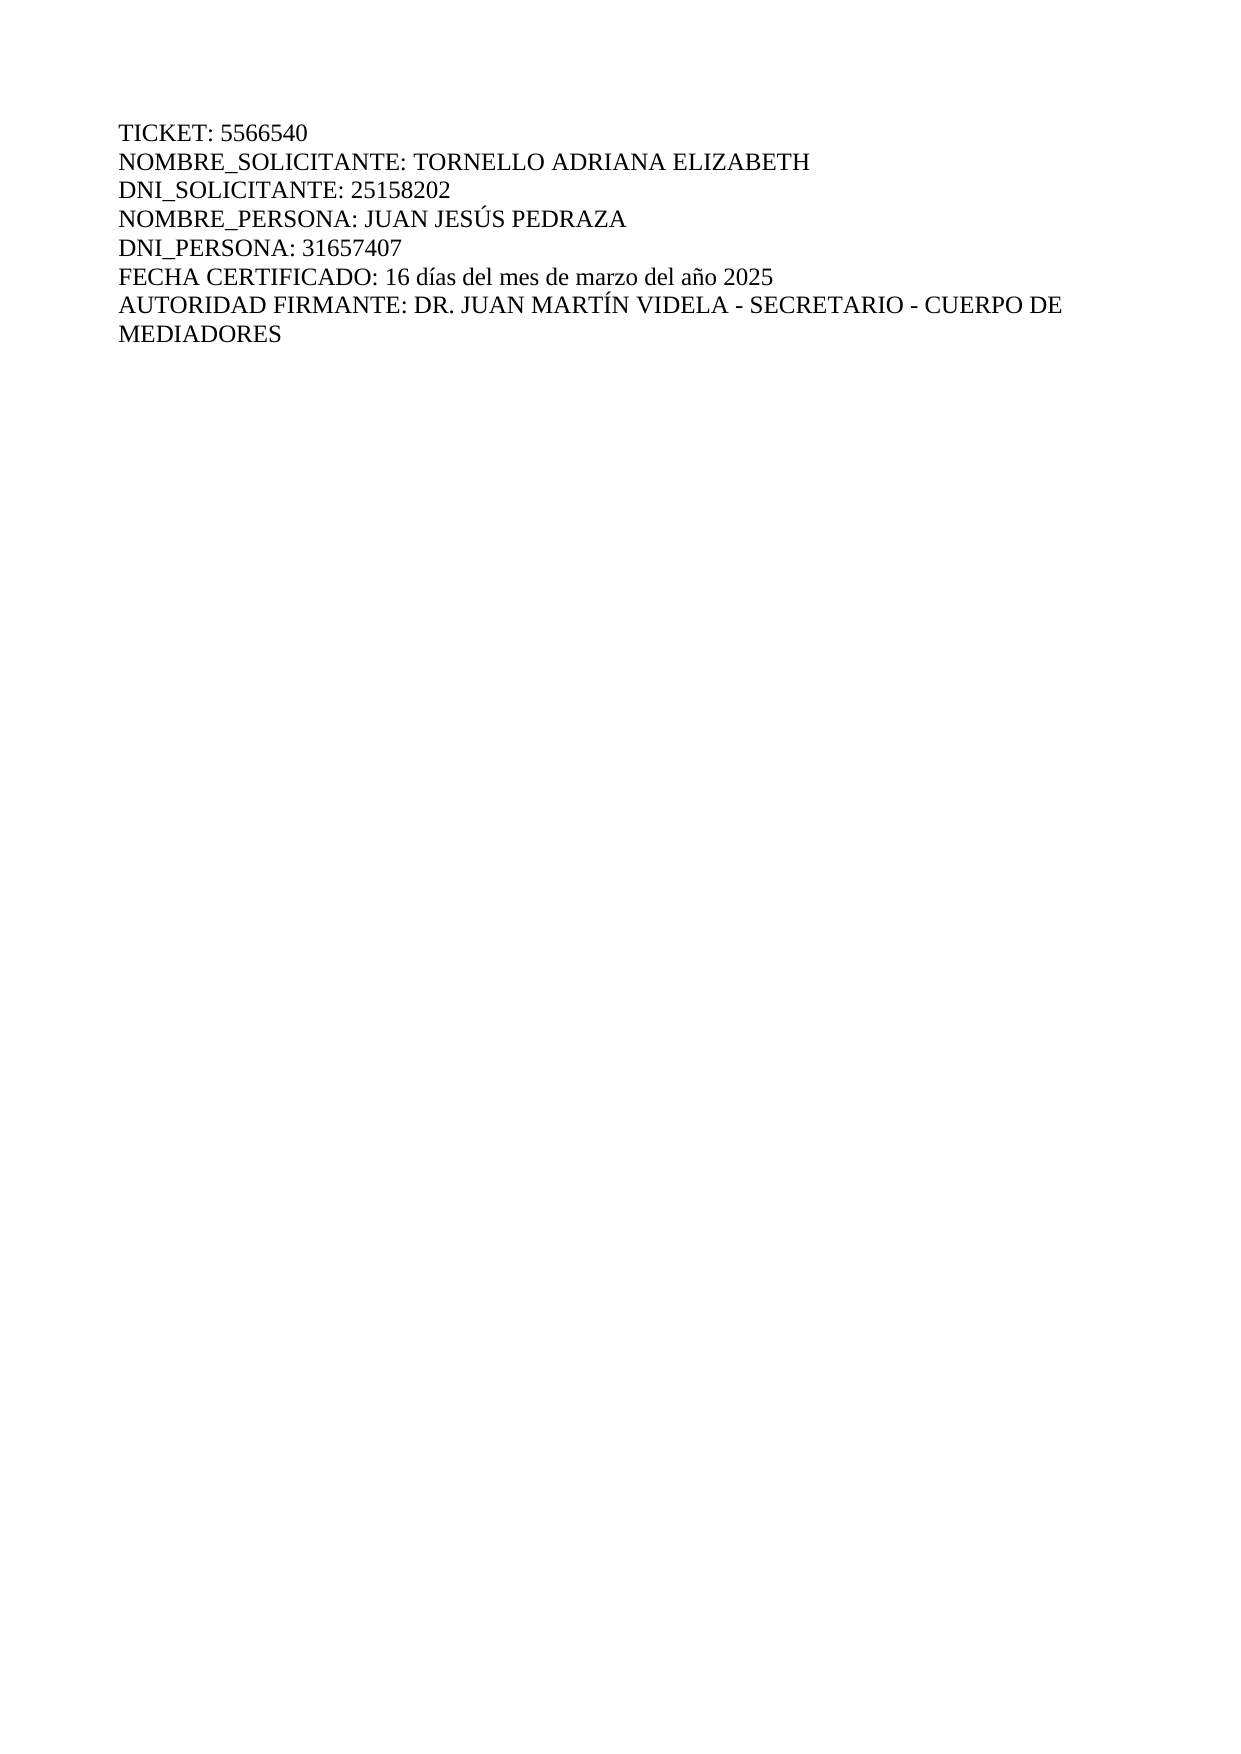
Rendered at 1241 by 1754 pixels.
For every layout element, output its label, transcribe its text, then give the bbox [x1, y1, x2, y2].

text TICKET: 5566540 [118, 118, 1122, 147]
text FECHA CERTIFICADO: 16 días del mes de marzo del año 2025 [118, 262, 1122, 291]
text DNI_PERSONA: 31657407 [118, 233, 1122, 262]
text DNI_SOLICITANTE: 25158202 [118, 176, 1122, 204]
text NOMBRE_SOLICITANTE: TORNELLO ADRIANA ELIZABETH [118, 147, 1122, 176]
text AUTORIDAD FIRMANTE: DR. JUAN MARTÍN VIDELA - SECRETARIO - CUERPO DE MEDIADORES [118, 291, 1122, 348]
text NOMBRE_PERSONA: JUAN JESÚS PEDRAZA [118, 204, 1122, 233]
